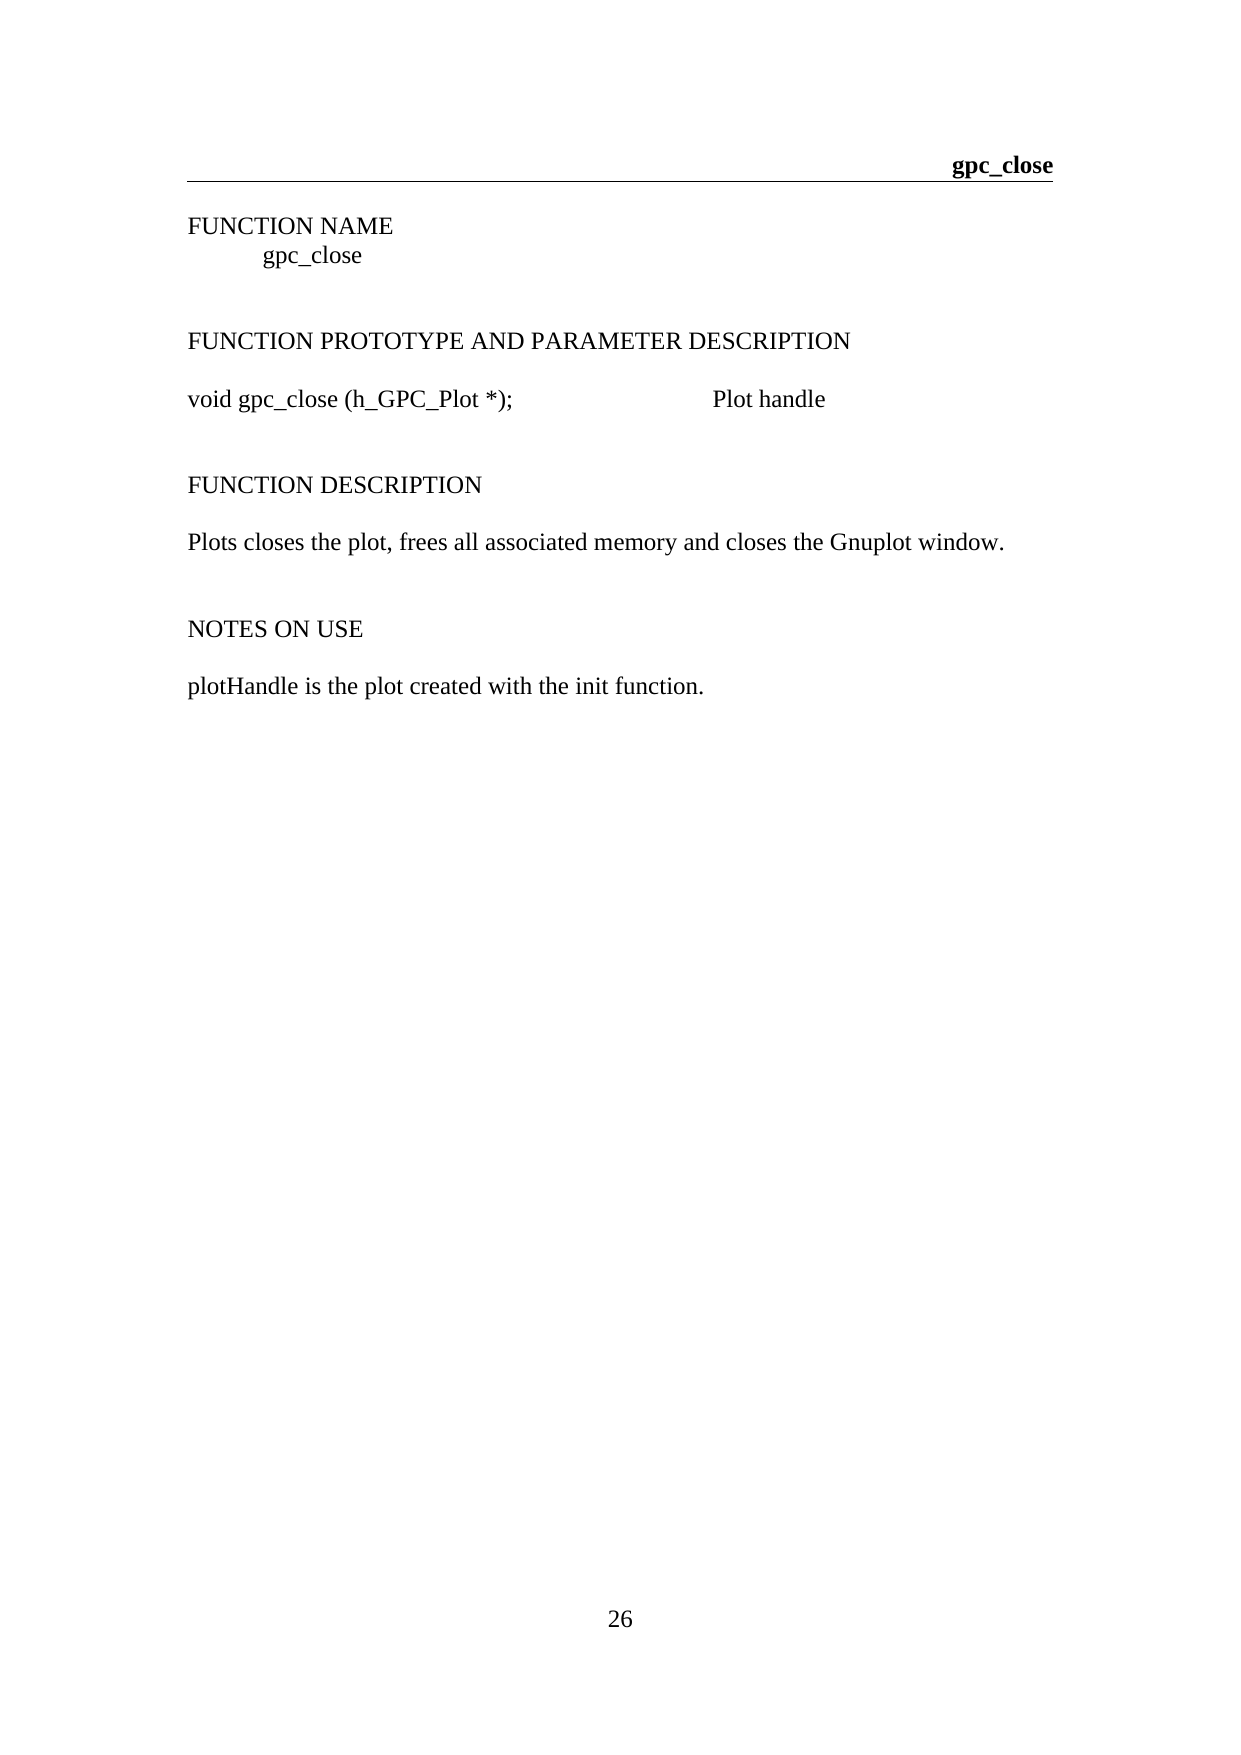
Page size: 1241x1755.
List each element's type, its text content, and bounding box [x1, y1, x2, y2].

text FUNCTION NAME [187, 211, 1053, 240]
text Plots closes the plot, frees all associated memory and closes the Gnuplot window. [187, 527, 1053, 556]
text void gpc_close (h_GPC_Plot *); Plot handle [187, 384, 1053, 412]
text plotHandle is the plot created with the init function. [187, 671, 1053, 700]
text FUNCTION PROTOTYPE AND PARAMETER DESCRIPTION [187, 326, 1053, 355]
text FUNCTION DESCRIPTION [187, 470, 1053, 499]
text gpc_close [187, 240, 1053, 269]
subtitle gpc_close [187, 150, 1053, 181]
text NOTES ON USE [187, 614, 1053, 642]
